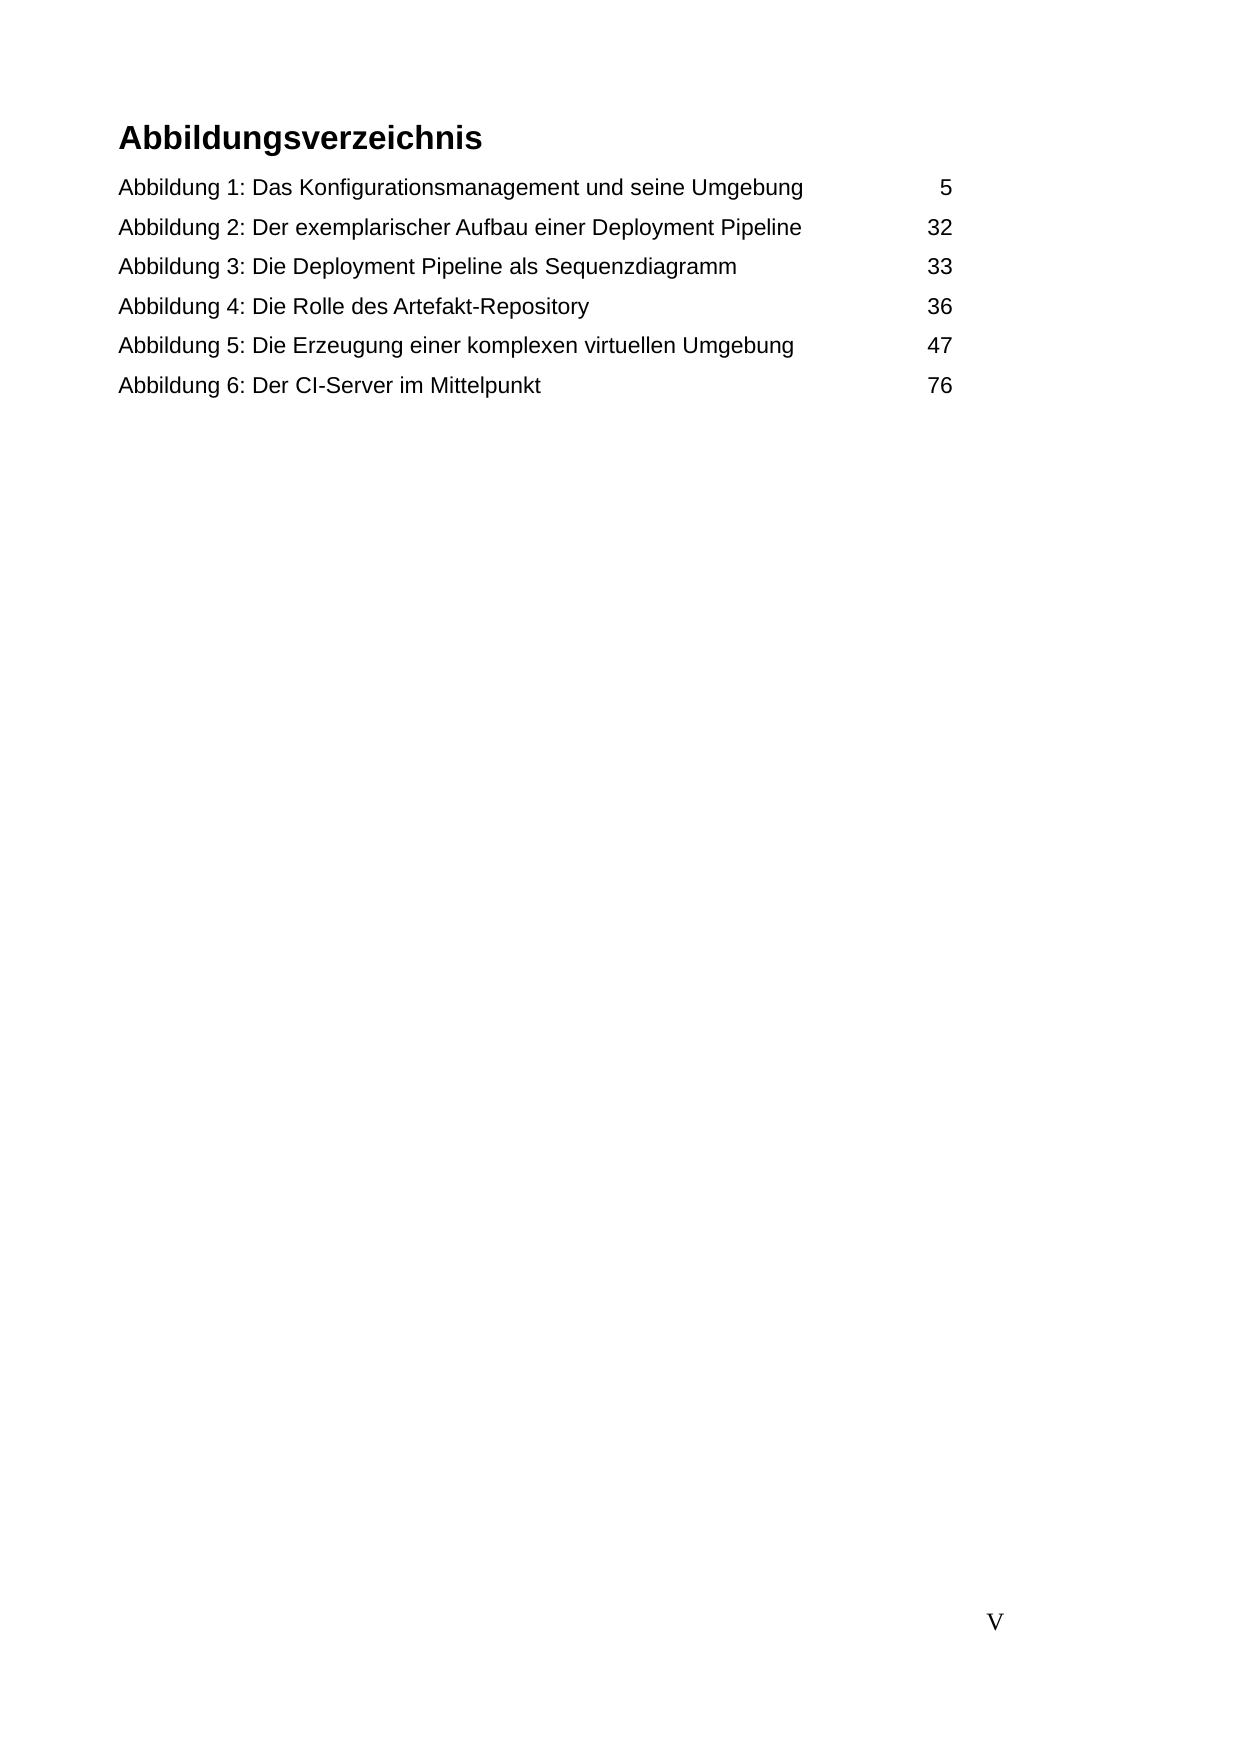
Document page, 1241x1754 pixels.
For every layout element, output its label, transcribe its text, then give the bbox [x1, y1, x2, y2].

text Abbildung 1: Das Konfigurationsmanagement und seine Umgebung 5 Abbildung 2: Der exemplarischer Aufbau einer Deployment Pipeline 32 Abbildung 3: Die Deployment Pipeline als Sequenzdiagramm 33 Abbildung 4: Die Rolle des Artefakt-Repository 36 Abbildung 5: Die Erzeugung einer komplexen virtuellen Umgebung 47 Abbildung 6: Der CI-Server im Mittelpunkt 76 [118, 174, 1004, 398]
text Abbildungsverzeichnis [118, 118, 1004, 157]
